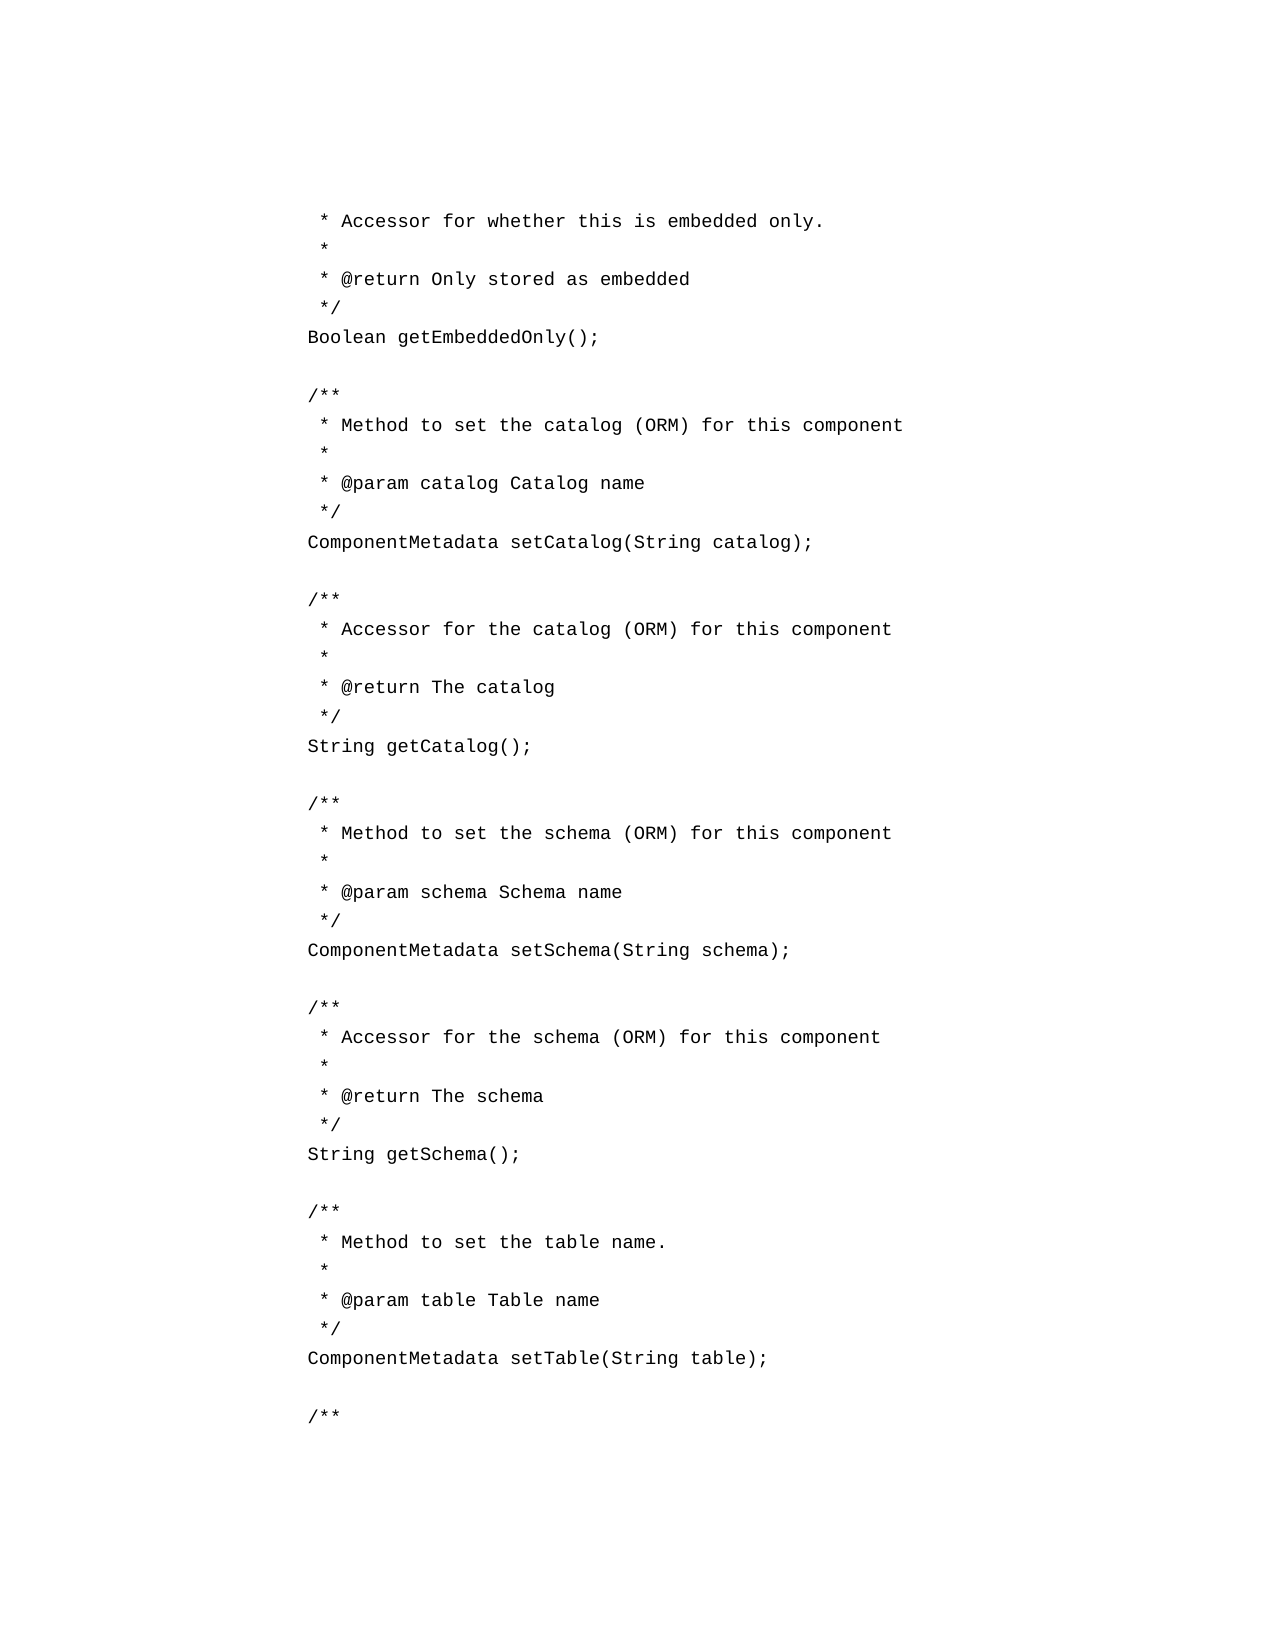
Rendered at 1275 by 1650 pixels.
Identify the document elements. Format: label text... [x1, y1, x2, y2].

text ComponentMetadata setSchema(String schema); [262, 939, 1125, 962]
text ComponentMetadata setCatalog(String catalog); [262, 531, 1125, 554]
text * [262, 443, 1125, 466]
text * @return The catalog [262, 677, 1125, 699]
text /** [262, 1406, 1125, 1429]
text * Accessor for the catalog (ORM) for this component [262, 618, 1125, 641]
text * Method to set the schema (ORM) for this component [262, 822, 1125, 845]
text Boolean getEmbeddedOnly(); [262, 327, 1125, 349]
text * @param table Table name [262, 1289, 1125, 1312]
text * [262, 852, 1125, 874]
text String getSchema(); [262, 1143, 1125, 1166]
text /** [262, 1202, 1125, 1224]
text * @return The schema [262, 1085, 1125, 1108]
text */ [262, 1318, 1125, 1341]
text * Method to set the table name. [262, 1231, 1125, 1254]
text * [262, 1260, 1125, 1283]
text ComponentMetadata setTable(String table); [262, 1347, 1125, 1370]
text /** [262, 793, 1125, 816]
text */ [262, 1114, 1125, 1137]
text * [262, 239, 1125, 262]
text * [262, 647, 1125, 670]
text * @param schema Schema name [262, 881, 1125, 904]
text * Method to set the catalog (ORM) for this component [262, 414, 1125, 437]
text */ [262, 706, 1125, 729]
text /** [262, 385, 1125, 408]
text String getCatalog(); [262, 735, 1125, 758]
text */ [262, 297, 1125, 320]
text */ [262, 910, 1125, 933]
text */ [262, 502, 1125, 524]
text * Accessor for the schema (ORM) for this component [262, 1027, 1125, 1049]
text /** [262, 589, 1125, 612]
text * @return Only stored as embedded [262, 268, 1125, 291]
text * Accessor for whether this is embedded only. [262, 210, 1125, 233]
text * [262, 1056, 1125, 1079]
text /** [262, 997, 1125, 1020]
text * @param catalog Catalog name [262, 472, 1125, 495]
